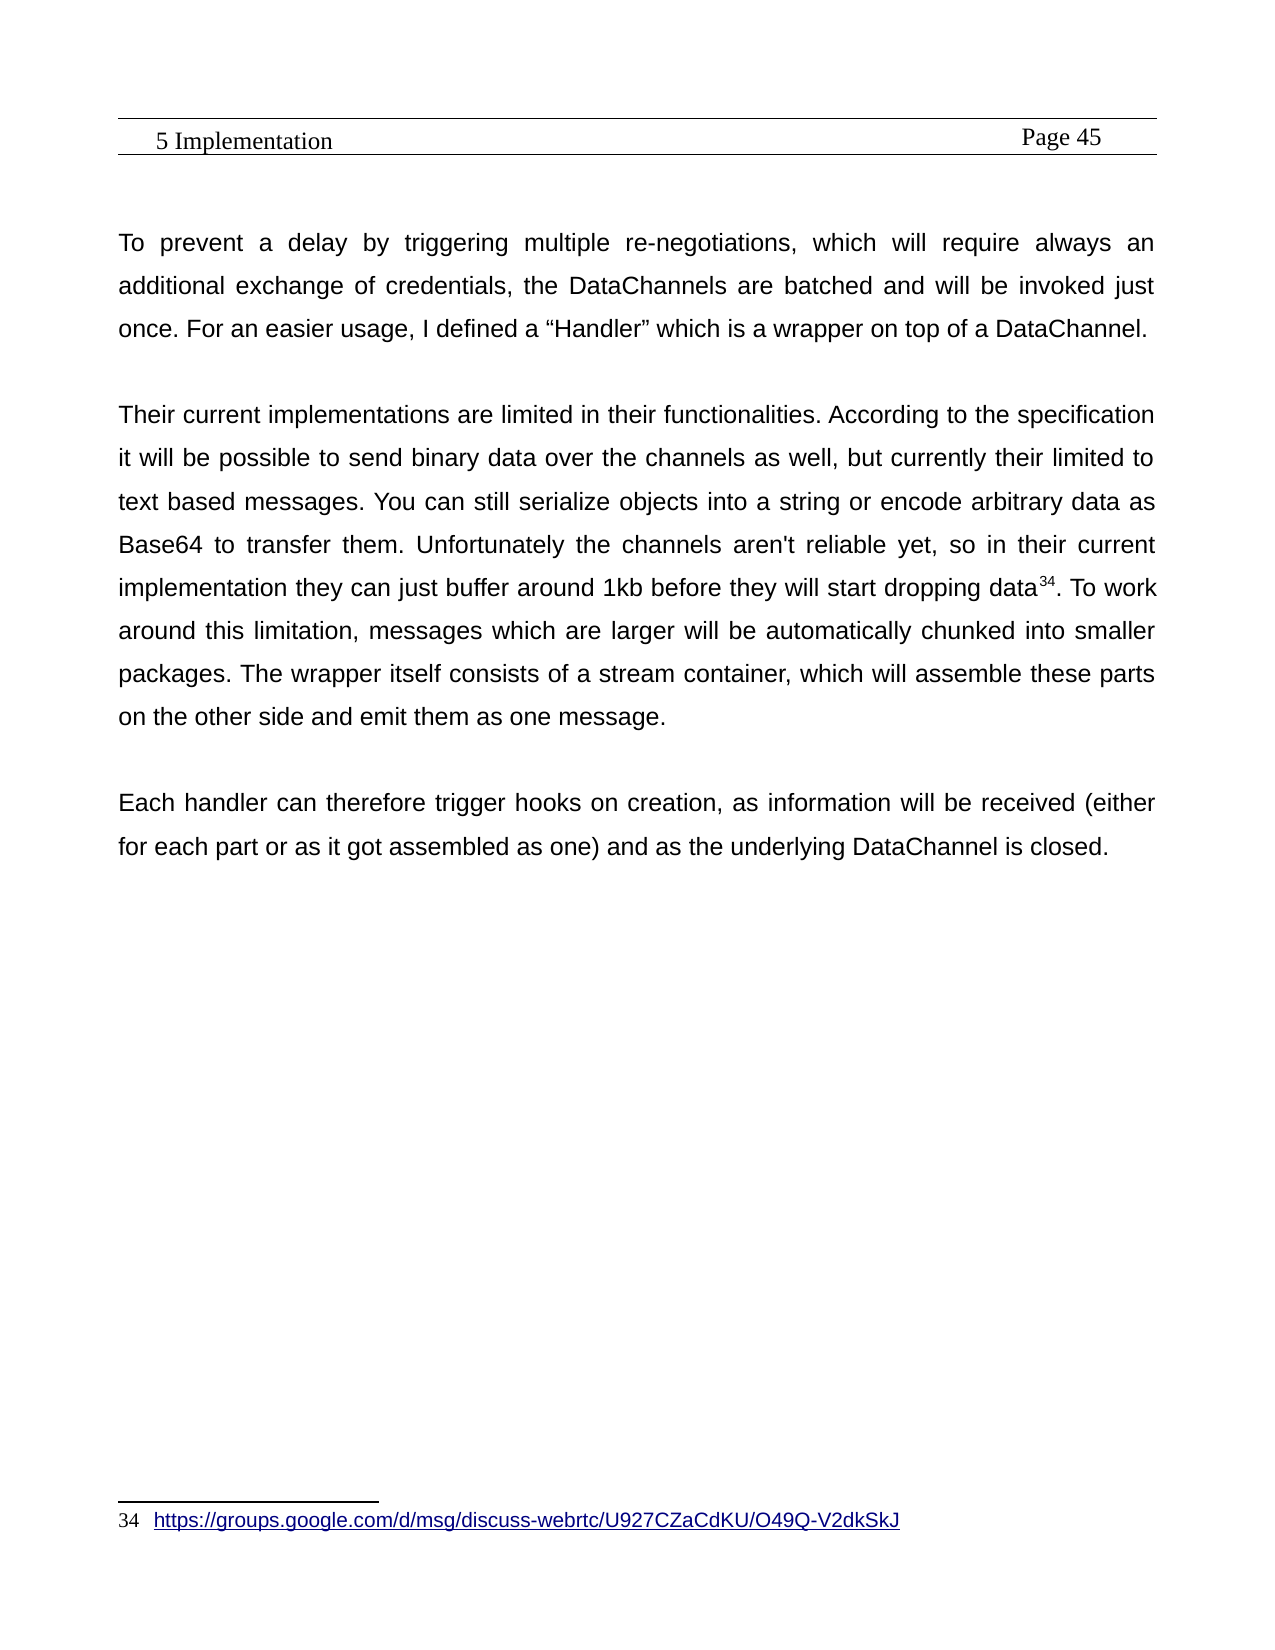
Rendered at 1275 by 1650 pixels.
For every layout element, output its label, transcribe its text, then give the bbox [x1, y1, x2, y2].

text Each handler can therefore trigger hooks on creation, as information will be received (either for each part or as it got assembled as one) and as the underlying DataChannel is closed. [118, 788, 1157, 860]
text https://groups.google.com/d/msg/discuss-webrtc/U927CZaCdKU/O49Q-V2dkSkJ [118, 1508, 1157, 1532]
text To prevent a delay by triggering multiple re-negotiations, which will require always an additional exchange of credentials, the DataChannels are batched and will be invoked just once. For an easier usage, I defined a “Handler” which is a wrapper on top of a DataChannel. [118, 228, 1157, 343]
text Their current implementations are limited in their functionalities. According to the specification it will be possible to send binary data over the channels as well, but currently their limited to text based messages. You can still serialize objects into a string or encode arbitrary data as Base64 to transfer them. Unfortunately the channels aren't reliable yet, so in their current implementation they can just buffer around 1kb before they will start dropping data. To work around this limitation, messages which are larger will be automatically chunked into smaller packages. The wrapper itself consists of a stream container, which will assemble these parts on the other side and emit them as one message. [118, 400, 1157, 731]
